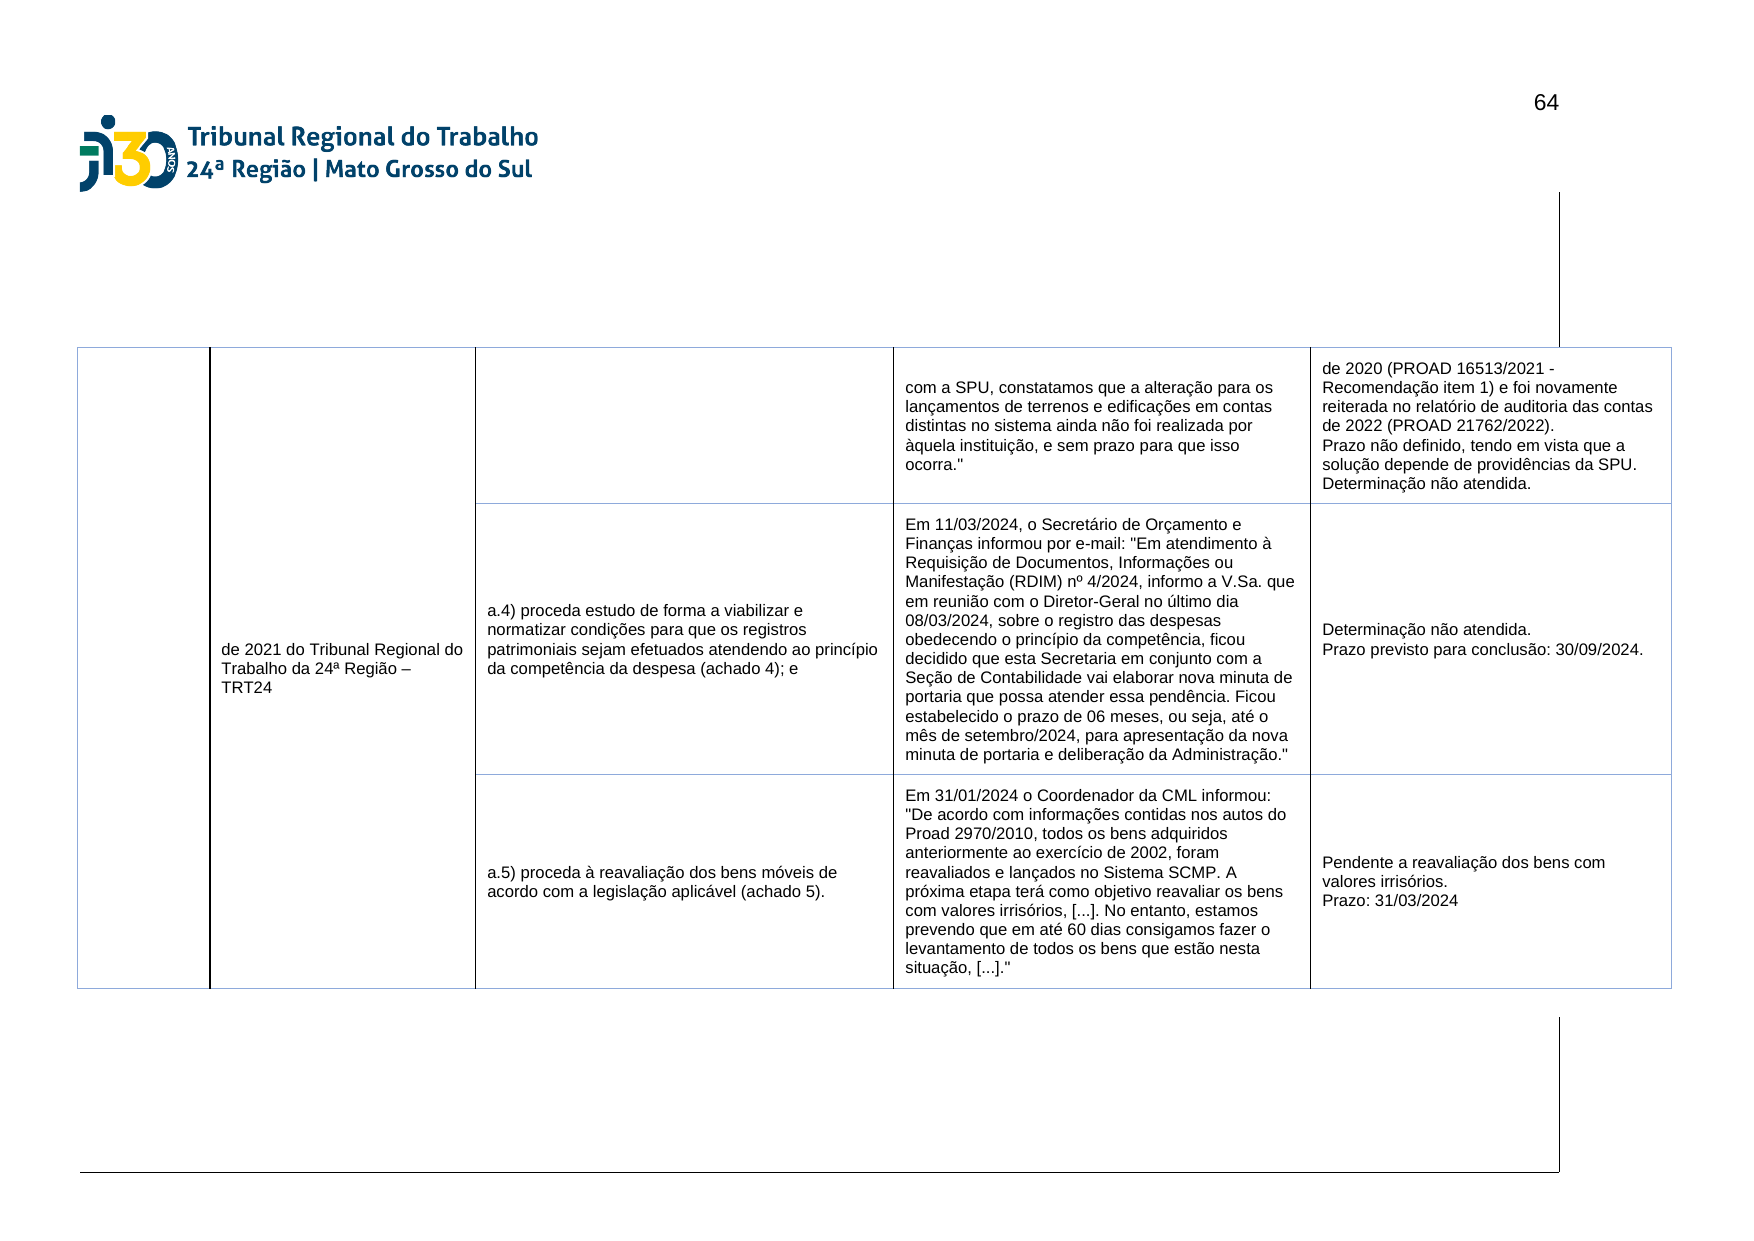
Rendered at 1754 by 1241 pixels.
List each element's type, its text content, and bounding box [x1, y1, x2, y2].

table_cell de 2020 (PROAD 16513/2021 - Recomendação item 1) e foi novamente reiterada no relatório de auditoria das contas de 2022 (PROAD 21762/2022). Prazo não definido, tendo em vista que a solução depende de providências da SPU. Determinação não atendida. [1311, 348, 1671, 503]
table_cell a.4) proceda estudo de forma a viabilizar e normatizar condições para que os registros patrimoniais sejam efetuados atendendo ao princípio da competência da despesa (achado 4); e [476, 504, 893, 774]
table_cell a.5) proceda à reavaliação dos bens móveis de acordo com a legislação aplicável (achado 5). [476, 775, 893, 988]
table_cell [476, 348, 893, 503]
table_cell Pendente a reavaliação dos bens com valores irrisórios. Prazo: 31/03/2024 [1311, 775, 1671, 988]
table_cell Em 31/01/2024 o Coordenador da CML informou: "De acordo com informações contidas nos autos do Proad 2970/2010, todos os bens adquiridos anteriormente ao exercício de 2002, foram reavaliados e lançados no Sistema SCMP. A próxima etapa terá como objetivo reavaliar os bens com valores irrisórios, [...]. No entanto, estamos prevendo que em até 60 dias consigamos fazer o levantamento de todos os bens que estão nesta situação, [...]." [894, 775, 1310, 988]
table_cell com a SPU, constatamos que a alteração para os lançamentos de terrenos e edificações em contas distintas no sistema ainda não foi realizada por àquela instituição, e sem prazo para que isso ocorra." [894, 348, 1310, 503]
table_cell Em 11/03/2024, o Secretário de Orçamento e Finanças informou por e-mail: "Em atendimento à Requisição de Documentos, Informações ou Manifestação (RDIM) nº 4/2024, informo a V.Sa. que em reunião com o Diretor-Geral no último dia 08/03/2024, sobre o registro das despesas obedecendo o princípio da competência, ficou decidido que esta Secretaria em conjunto com a Seção de Contabilidade vai elaborar nova minuta de portaria que possa atender essa pendência. Ficou estabelecido o prazo de 06 meses, ou seja, até o mês de setembro/2024, para apresentação da nova minuta de portaria e deliberação da Administração." [894, 504, 1310, 774]
table_cell [78, 348, 209, 988]
table_cell Determinação não atendida. Prazo previsto para conclusão: 30/09/2024. [1311, 504, 1671, 774]
table_cell de 2021 do Tribunal Regional do Trabalho da 24ª Região – TRT24 [211, 348, 475, 988]
